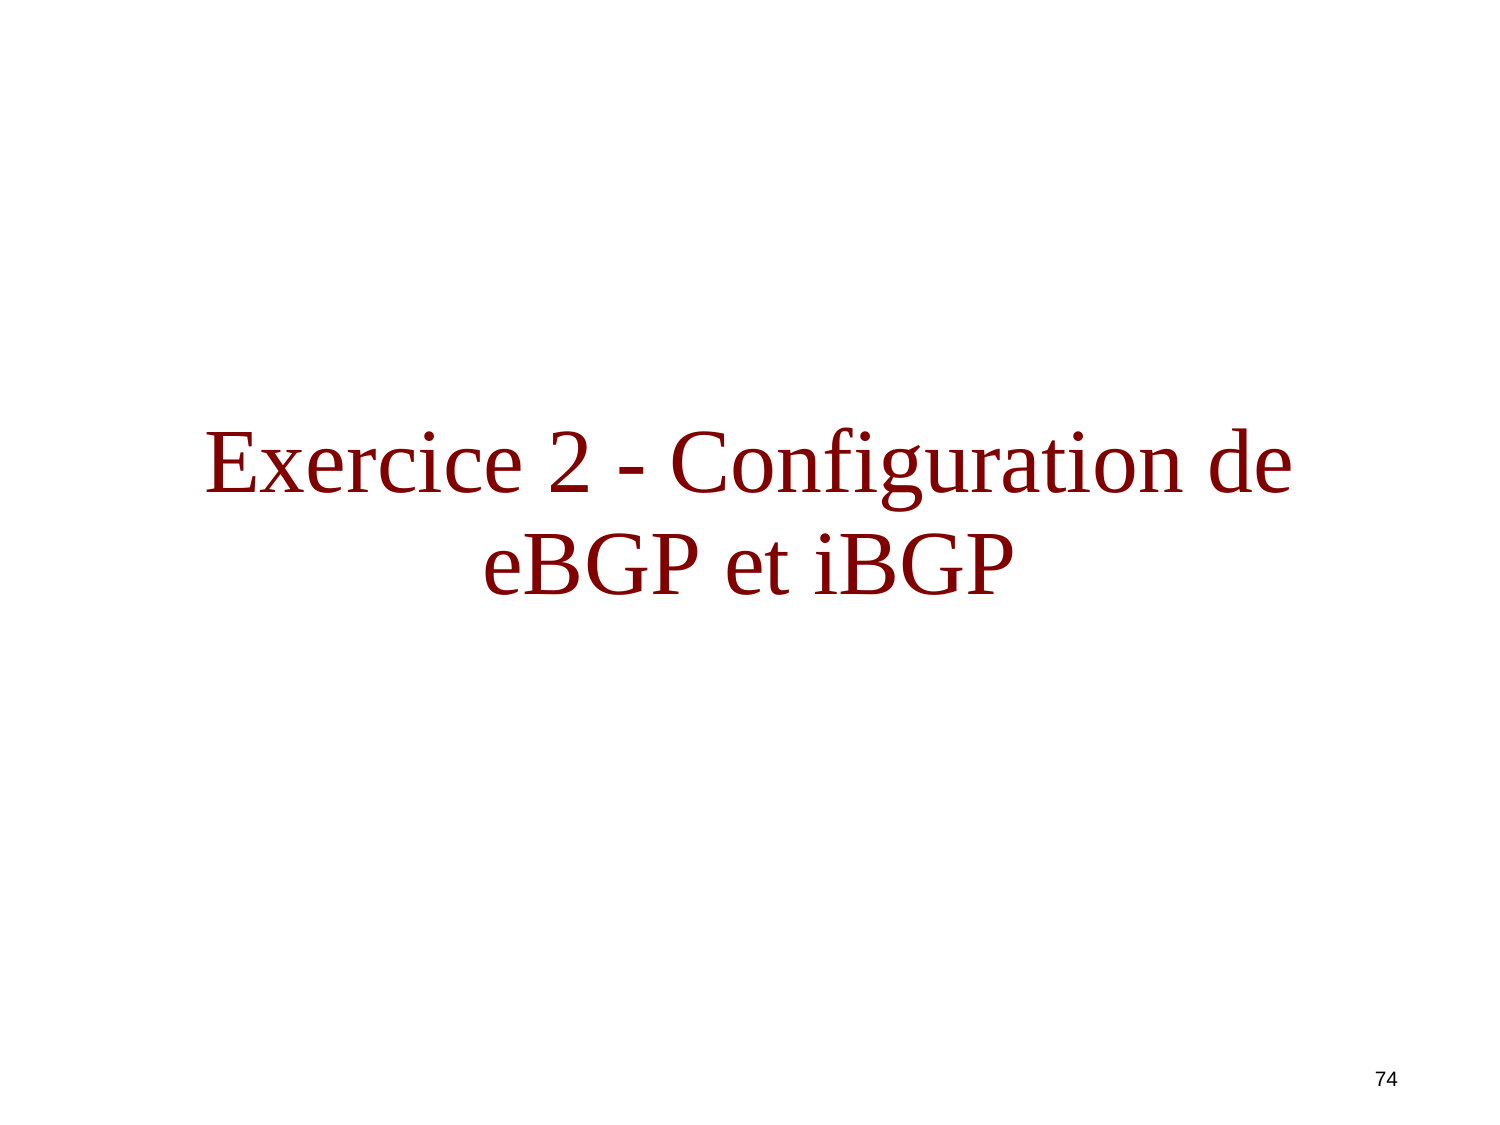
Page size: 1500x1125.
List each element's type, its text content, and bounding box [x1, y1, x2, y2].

title Exercice 2 - Configuration de eBGP et iBGP [112, 249, 1388, 776]
